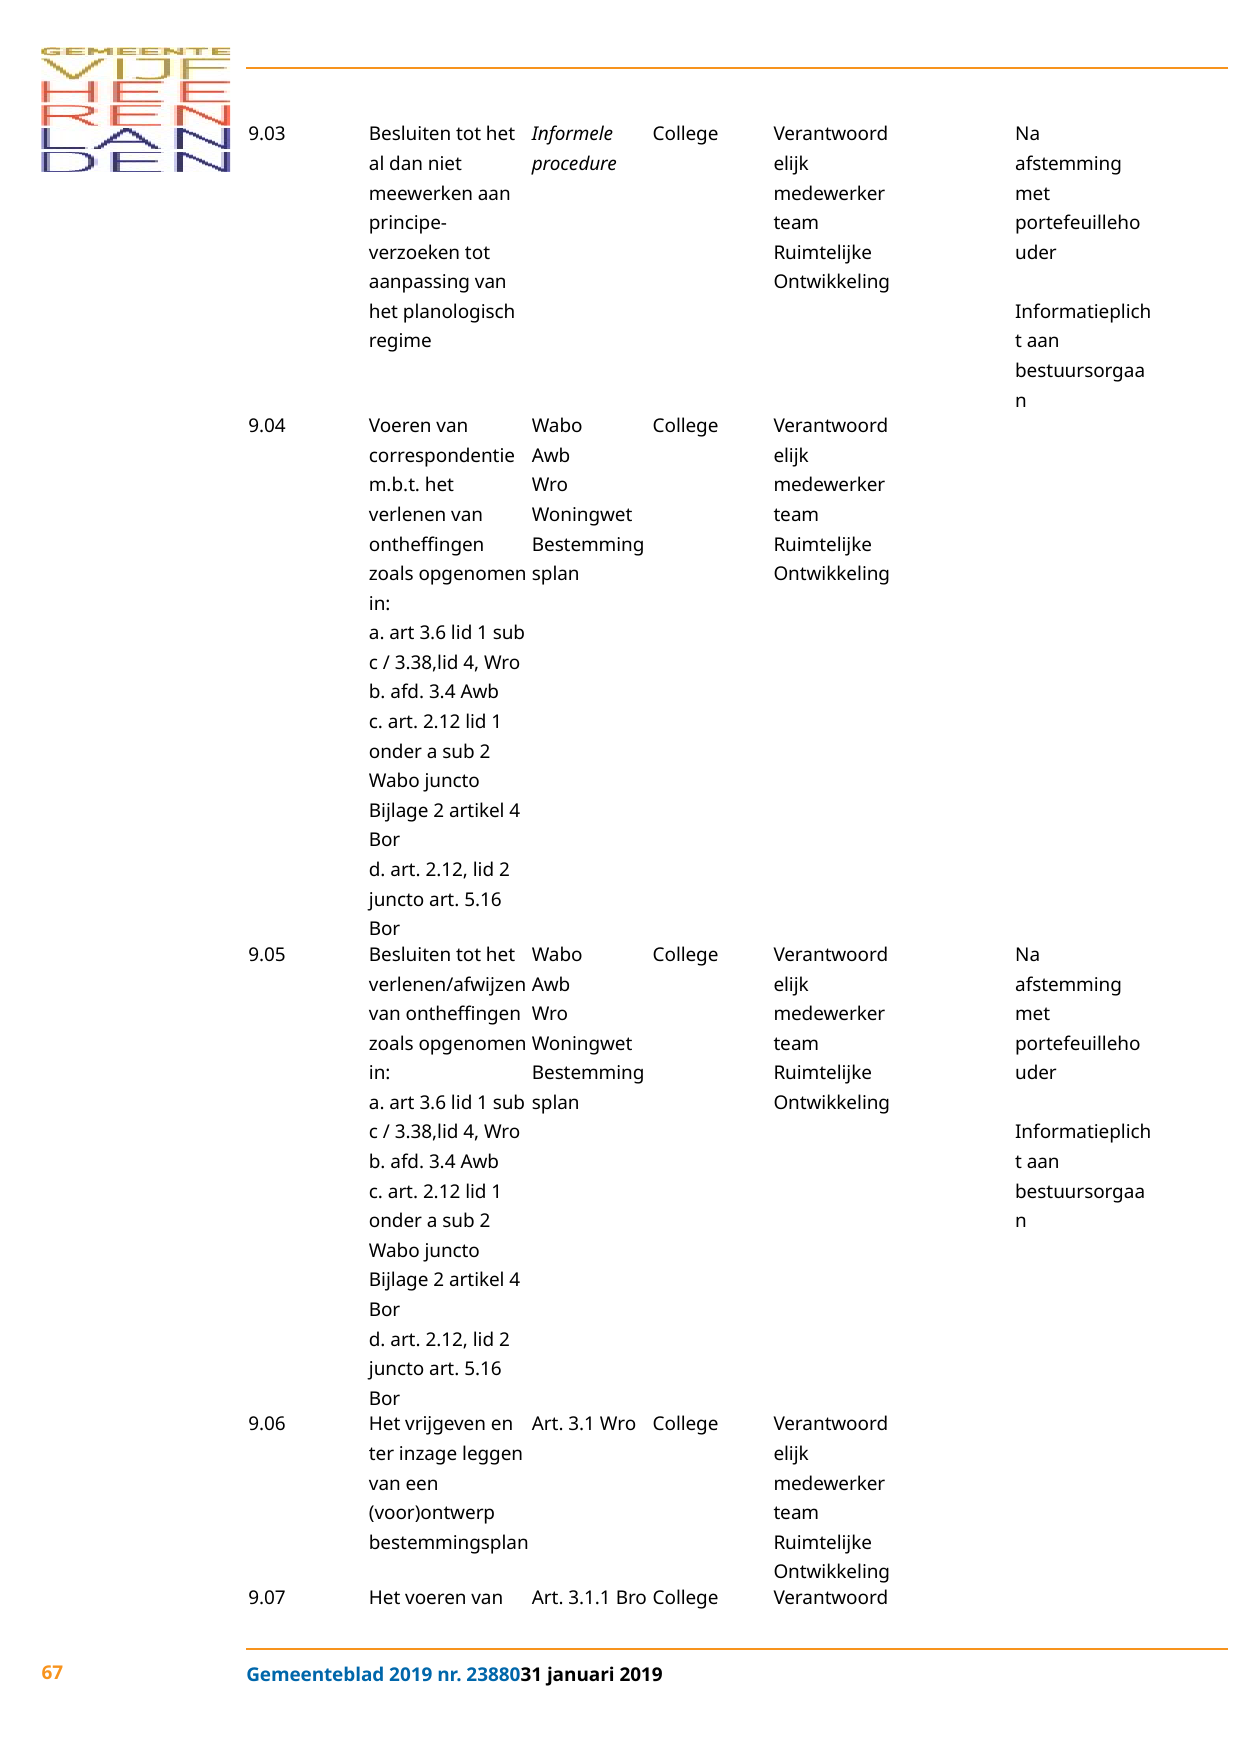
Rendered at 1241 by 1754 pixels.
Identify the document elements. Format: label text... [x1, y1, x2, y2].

table_cell [894, 1411, 1015, 1584]
table_cell Informele procedure [532, 121, 652, 412]
table_cell [653, 95, 773, 121]
table_cell [1015, 95, 1152, 121]
picture [41, 47, 231, 172]
table_cell Art. 3.1 Wro [532, 1411, 652, 1584]
table_cell 9.07 [248, 1584, 369, 1610]
table_cell College [653, 1584, 773, 1610]
table_cell [369, 95, 532, 121]
table_cell [1015, 1584, 1152, 1610]
table_cell Wabo Awb Wro Woningwet Bestemmingsplan [532, 941, 652, 1411]
table_cell [894, 413, 1015, 941]
table_cell Art. 3.1.1 Bro [532, 1584, 652, 1610]
table_cell Het voeren van [369, 1584, 532, 1610]
table_cell Het vrijgeven en ter inzage leggen van een (voor)ontwerp bestemmingsplan [369, 1411, 532, 1584]
table_cell College [653, 121, 773, 412]
table_cell Verantwoordelijk medewerker team Ruimtelijke Ontwikkeling [773, 121, 894, 412]
table_cell [248, 95, 369, 121]
table_cell 9.05 [248, 941, 369, 1411]
table_cell Verantwoordelijk medewerker team Ruimtelijke Ontwikkeling [773, 1411, 894, 1584]
table_cell Voeren van correspondentie m.b.t. het verlenen van ontheffingen zoals opgenomen in: a. art 3.6 lid 1 sub c / 3.38,lid 4, Wro b. afd. 3.4 Awb c. art. 2.12 lid 1 onder a sub 2 Wabo juncto Bijlage 2 artikel 4 Bor d. art. 2.12, lid 2 juncto art. 5.16 Bor [369, 413, 532, 941]
table_cell [1015, 413, 1152, 941]
table_cell Na afstemming met portefeuillehouder Informatieplicht aan bestuursorgaan [1015, 941, 1152, 1411]
table_cell [532, 95, 652, 121]
table_cell Besluiten tot het al dan niet meewerken aan principe-verzoeken tot aanpassing van het planologisch regime [369, 121, 532, 412]
table_cell Besluiten tot het verlenen/afwijzen van ontheffingen zoals opgenomen in: a. art 3.6 lid 1 sub c / 3.38,lid 4, Wro b. afd. 3.4 Awb c. art. 2.12 lid 1 onder a sub 2 Wabo juncto Bijlage 2 artikel 4 Bor d. art. 2.12, lid 2 juncto art. 5.16 Bor [369, 941, 532, 1411]
table_cell [1015, 1411, 1152, 1584]
table_cell [773, 95, 894, 121]
table_cell [894, 95, 1015, 121]
table_cell 9.06 [248, 1411, 369, 1584]
table_cell [894, 1584, 1015, 1610]
table_cell [894, 121, 1015, 412]
table_cell Verantwoordelijk medewerker team Ruimtelijke Ontwikkeling [773, 941, 894, 1411]
table_cell College [653, 413, 773, 941]
table_cell Verantwoord [773, 1584, 894, 1610]
table_cell Verantwoordelijk medewerker team Ruimtelijke Ontwikkeling [773, 413, 894, 941]
table_cell College [653, 1411, 773, 1584]
table_cell 9.03 [248, 121, 369, 412]
table_cell College [653, 941, 773, 1411]
table_cell Na afstemming met portefeuillehouder Informatieplicht aan bestuursorgaan [1015, 121, 1152, 412]
table_cell 9.04 [248, 413, 369, 941]
table_cell Wabo Awb Wro Woningwet Bestemmingsplan [532, 413, 652, 941]
table_cell [894, 941, 1015, 1411]
